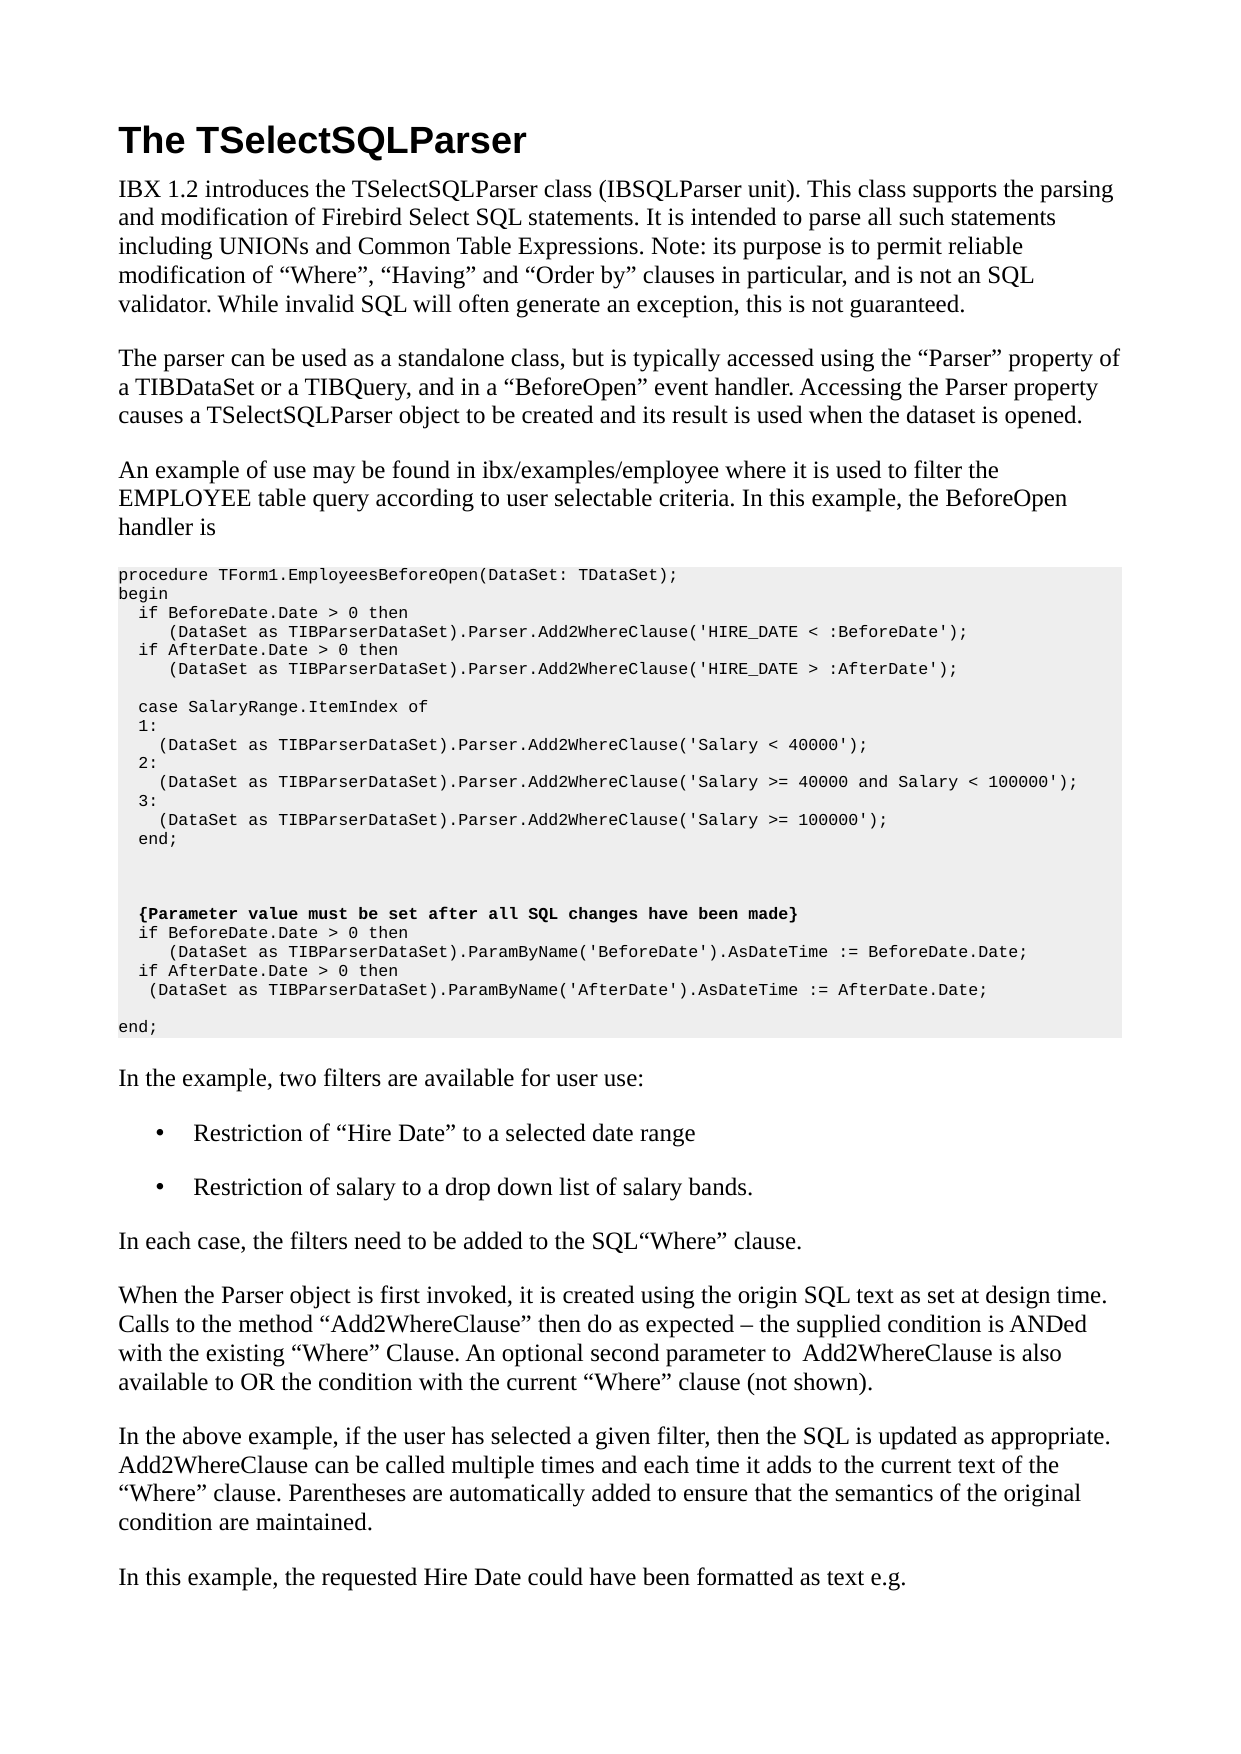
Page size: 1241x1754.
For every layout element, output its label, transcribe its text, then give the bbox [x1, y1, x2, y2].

text (DataSet as TIBParserDataSet).Parser.Add2WhereClause('Salary >= 40000 and Salary < 100000'); [118, 774, 1122, 793]
list Restriction of salary to a drop down list of salary bands. [156, 1172, 1122, 1201]
list Restriction of “Hire Date” to a selected date range [156, 1118, 1122, 1146]
text if BeforeDate.Date > 0 then [118, 604, 1122, 623]
text (DataSet as TIBParserDataSet).ParamByName('AfterDate').AsDateTime := AfterDate.Date; [118, 981, 1122, 1000]
text (DataSet as TIBParserDataSet).Parser.Add2WhereClause('Salary < 40000'); [118, 736, 1122, 755]
text begin [118, 585, 1122, 604]
text 3: [118, 793, 1122, 812]
text if AfterDate.Date > 0 then [118, 962, 1122, 981]
text if BeforeDate.Date > 0 then [118, 925, 1122, 944]
text (DataSet as TIBParserDataSet).Parser.Add2WhereClause('Salary >= 100000'); [118, 812, 1122, 831]
text end; [118, 1019, 1122, 1038]
subtitle The TSelectSQLParser [118, 118, 1122, 162]
text if AfterDate.Date > 0 then [118, 642, 1122, 661]
text (DataSet as TIBParserDataSet).Parser.Add2WhereClause('HIRE_DATE < :BeforeDate'); [118, 623, 1122, 642]
text In each case, the filters need to be added to the SQL“Where” clause. [118, 1226, 1122, 1255]
text {Parameter value must be set after all SQL changes have been made} [118, 906, 1122, 925]
text An example of use may be found in ibx/examples/employee where it is used to filter the EMPLOYEE table query according to user selectable criteria. In this example, the BeforeOpen handler is [118, 455, 1122, 541]
text case SalaryRange.ItemIndex of [118, 698, 1122, 717]
text In the example, two filters are available for user use: [118, 1063, 1122, 1092]
text When the Parser object is first invoked, it is created using the origin SQL text as set at design time. Calls to the method “Add2WhereClause” then do as expected – the supplied condition is ANDed with the existing “Where” Clause. An optional second parameter to Add2WhereClause is also available to OR the condition with the current “Where” clause (not shown). [118, 1281, 1122, 1396]
text In the above example, if the user has selected a given filter, then the SQL is updated as appropriate. Add2WhereClause can be called multiple times and each time it adds to the current text of the “Where” clause. Parentheses are automatically added to ensure that the semantics of the original condition are maintained. [118, 1421, 1122, 1536]
text 2: [118, 755, 1122, 774]
text procedure TForm1.EmployeesBeforeOpen(DataSet: TDataSet); [118, 567, 1122, 585]
text (DataSet as TIBParserDataSet).Parser.Add2WhereClause('HIRE_DATE > :AfterDate'); [118, 661, 1122, 680]
text 1: [118, 717, 1122, 736]
text In this example, the requested Hire Date could have been formatted as text e.g. [118, 1562, 1122, 1590]
text end; [118, 831, 1122, 849]
text IBX 1.2 introduces the TSelectSQLParser class (IBSQLParser unit). This class supports the parsing and modification of Firebird Select SQL statements. It is intended to parse all such statements including UNIONs and Common Table Expressions. Note: its purpose is to permit reliable modification of “Where”, “Having” and “Order by” clauses in particular, and is not an SQL validator. While invalid SQL will often generate an exception, this is not guaranteed. [118, 174, 1122, 317]
text The parser can be used as a standalone class, but is typically accessed using the “Parser” property of a TIBDataSet or a TIBQuery, and in a “BeforeOpen” event handler. Accessing the Parser property causes a TSelectSQLParser object to be created and its result is used when the dataset is opened. [118, 343, 1122, 429]
text (DataSet as TIBParserDataSet).ParamByName('BeforeDate').AsDateTime := BeforeDate.Date; [118, 944, 1122, 962]
